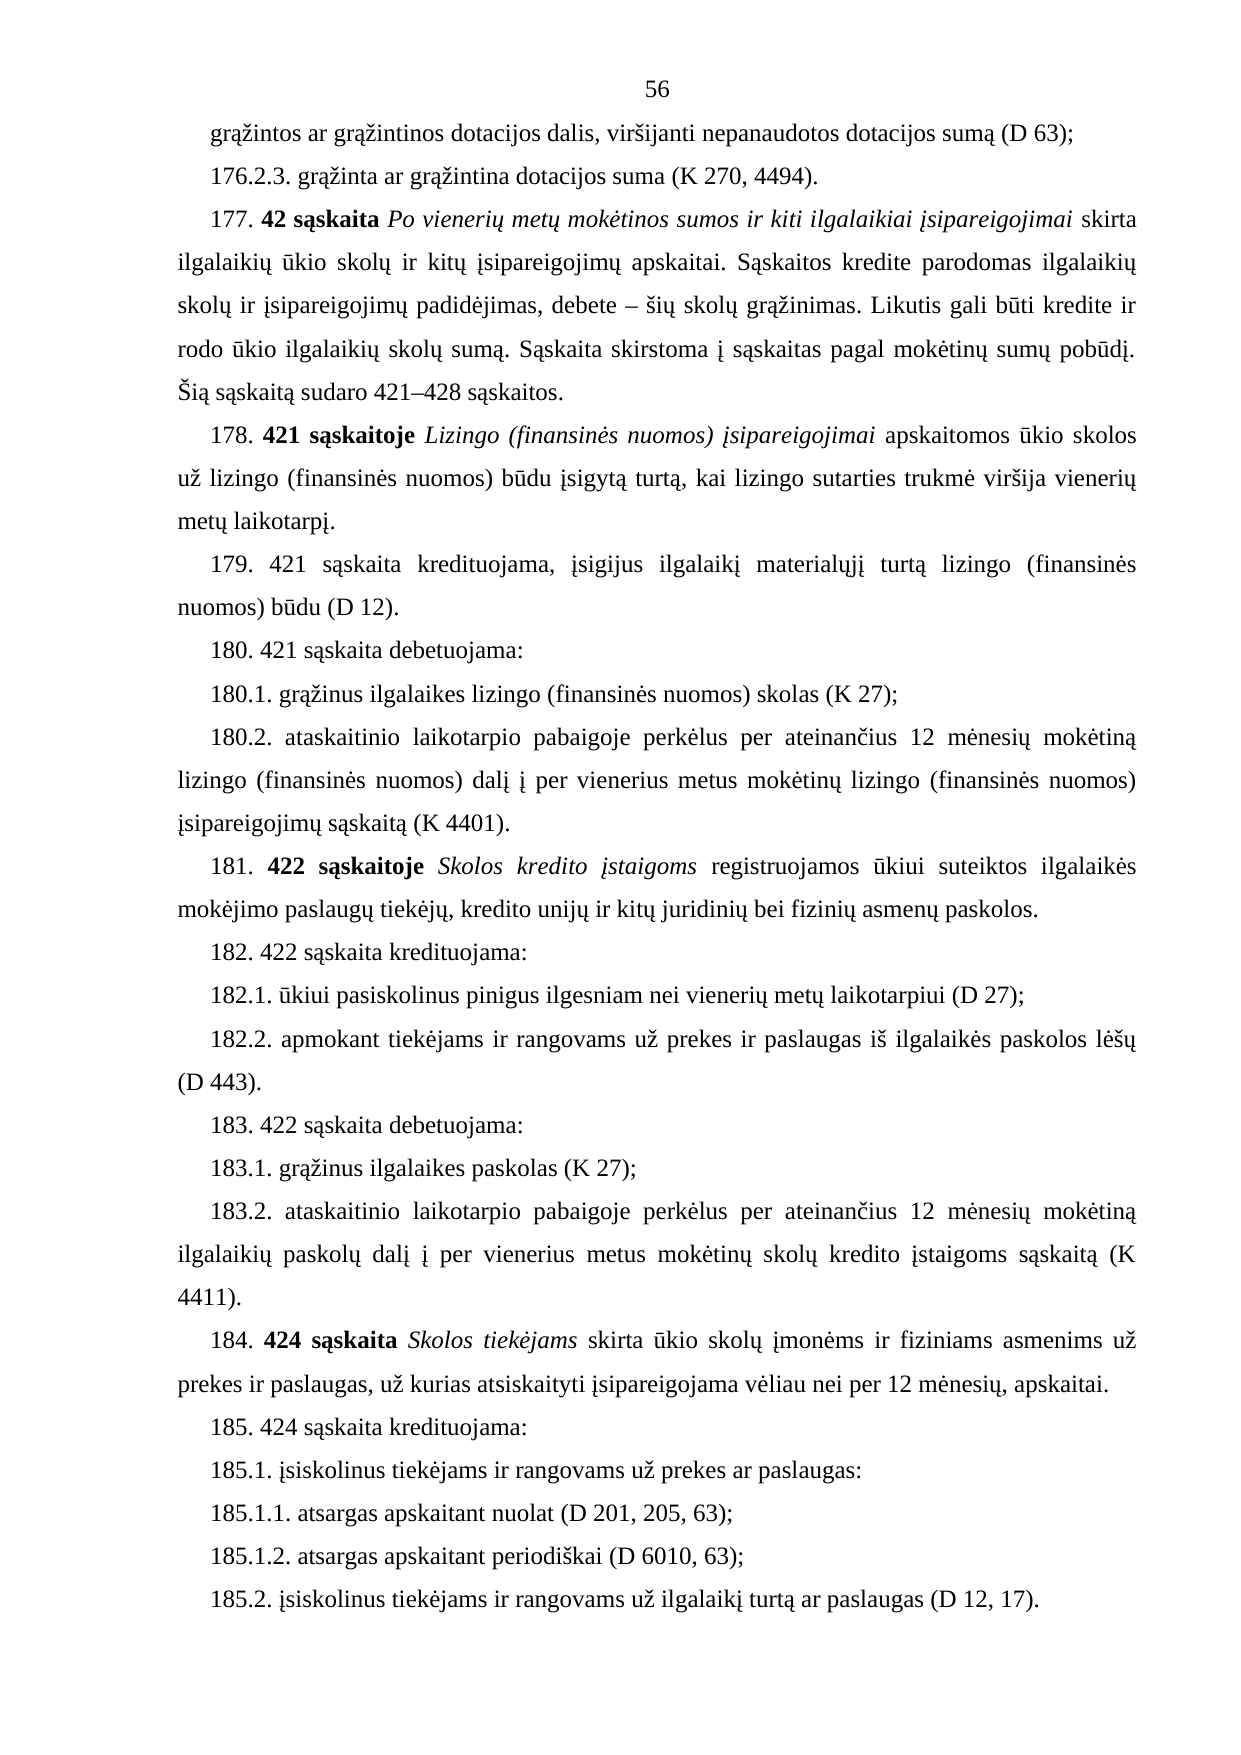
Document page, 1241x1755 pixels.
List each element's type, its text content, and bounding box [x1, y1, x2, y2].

text 183. 422 sąskaita debetuojama: [177, 1110, 1137, 1139]
text 181. 422 sąskaitoje Skolos kredito įstaigoms registruojamos ūkiui suteiktos ilgalaikės mokėjimo paslaugų tiekėjų, kredito unijų ir kitų juridinių bei fizinių asmenų paskolos. [177, 851, 1137, 923]
text 179. 421 sąskaita kredituojama, įsigijus ilgalaikį materialųjį turtą lizingo (finansinės nuomos) būdu (D 12). [177, 549, 1137, 621]
text 177. 42 sąskaita Po vienerių metų mokėtinos sumos ir kiti ilgalaikiai įsipareigojimai skirta ilgalaikių ūkio skolų ir kitų įsipareigojimų apskaitai. Sąskaitos kredite parodomas ilgalaikių skolų ir įsipareigojimų padidėjimas, debete – šių skolų grąžinimas. Likutis gali būti kredite ir rodo ūkio ilgalaikių skolų sumą. Sąskaita skirstoma į sąskaitas pagal mokėtinų sumų pobūdį. Šią sąskaitą sudaro 421–428 sąskaitos. [177, 204, 1137, 406]
text 185.2. įsiskolinus tiekėjams ir rangovams už ilgalaikį turtą ar paslaugas (D 12, 17). [177, 1584, 1137, 1613]
text 178. 421 sąskaitoje Lizingo (finansinės nuomos) įsipareigojimai apskaitomos ūkio skolos už lizingo (finansinės nuomos) būdu įsigytą turtą, kai lizingo sutarties trukmė viršija vienerių metų laikotarpį. [177, 420, 1137, 535]
text 180. 421 sąskaita debetuojama: [177, 636, 1137, 664]
text 185. 424 sąskaita kredituojama: [177, 1412, 1137, 1441]
text 185.1.2. atsargas apskaitant periodiškai (D 6010, 63); [177, 1541, 1137, 1570]
text 180.2. ataskaitinio laikotarpio pabaigoje perkėlus per ateinančius 12 mėnesių mokėtiną lizingo (finansinės nuomos) dalį į per vienerius metus mokėtinų lizingo (finansinės nuomos) įsipareigojimų sąskaitą (K 4401). [177, 722, 1137, 837]
text 183.1. grąžinus ilgalaikes paskolas (K 27); [177, 1153, 1137, 1182]
text 182. 422 sąskaita kredituojama: [177, 937, 1137, 966]
text 185.1.1. atsargas apskaitant nuolat (D 201, 205, 63); [177, 1498, 1137, 1527]
text 182.1. ūkiui pasiskolinus pinigus ilgesniam nei vienerių metų laikotarpiui (D 27); [177, 981, 1137, 1009]
text 182.2. apmokant tiekėjams ir rangovams už prekes ir paslaugas iš ilgalaikės paskolos lėšų (D 443). [177, 1024, 1137, 1096]
text 184. 424 sąskaita Skolos tiekėjams skirta ūkio skolų įmonėms ir fiziniams asmenims už prekes ir paslaugas, už kurias atsiskaityti įsipareigojama vėliau nei per 12 mėnesių, apskaitai. [177, 1326, 1137, 1397]
text 176.2.3. grąžinta ar grąžintina dotacijos suma (K 270, 4494). [177, 161, 1137, 190]
text grąžintos ar grąžintinos dotacijos dalis, viršijanti nepanaudotos dotacijos sumą (D 63); [177, 118, 1137, 147]
text 185.1. įsiskolinus tiekėjams ir rangovams už prekes ar paslaugas: [177, 1455, 1137, 1484]
text 180.1. grąžinus ilgalaikes lizingo (finansinės nuomos) skolas (K 27); [177, 679, 1137, 707]
text 183.2. ataskaitinio laikotarpio pabaigoje perkėlus per ateinančius 12 mėnesių mokėtiną ilgalaikių paskolų dalį į per vienerius metus mokėtinų skolų kredito įstaigoms sąskaitą (K 4411). [177, 1196, 1137, 1311]
